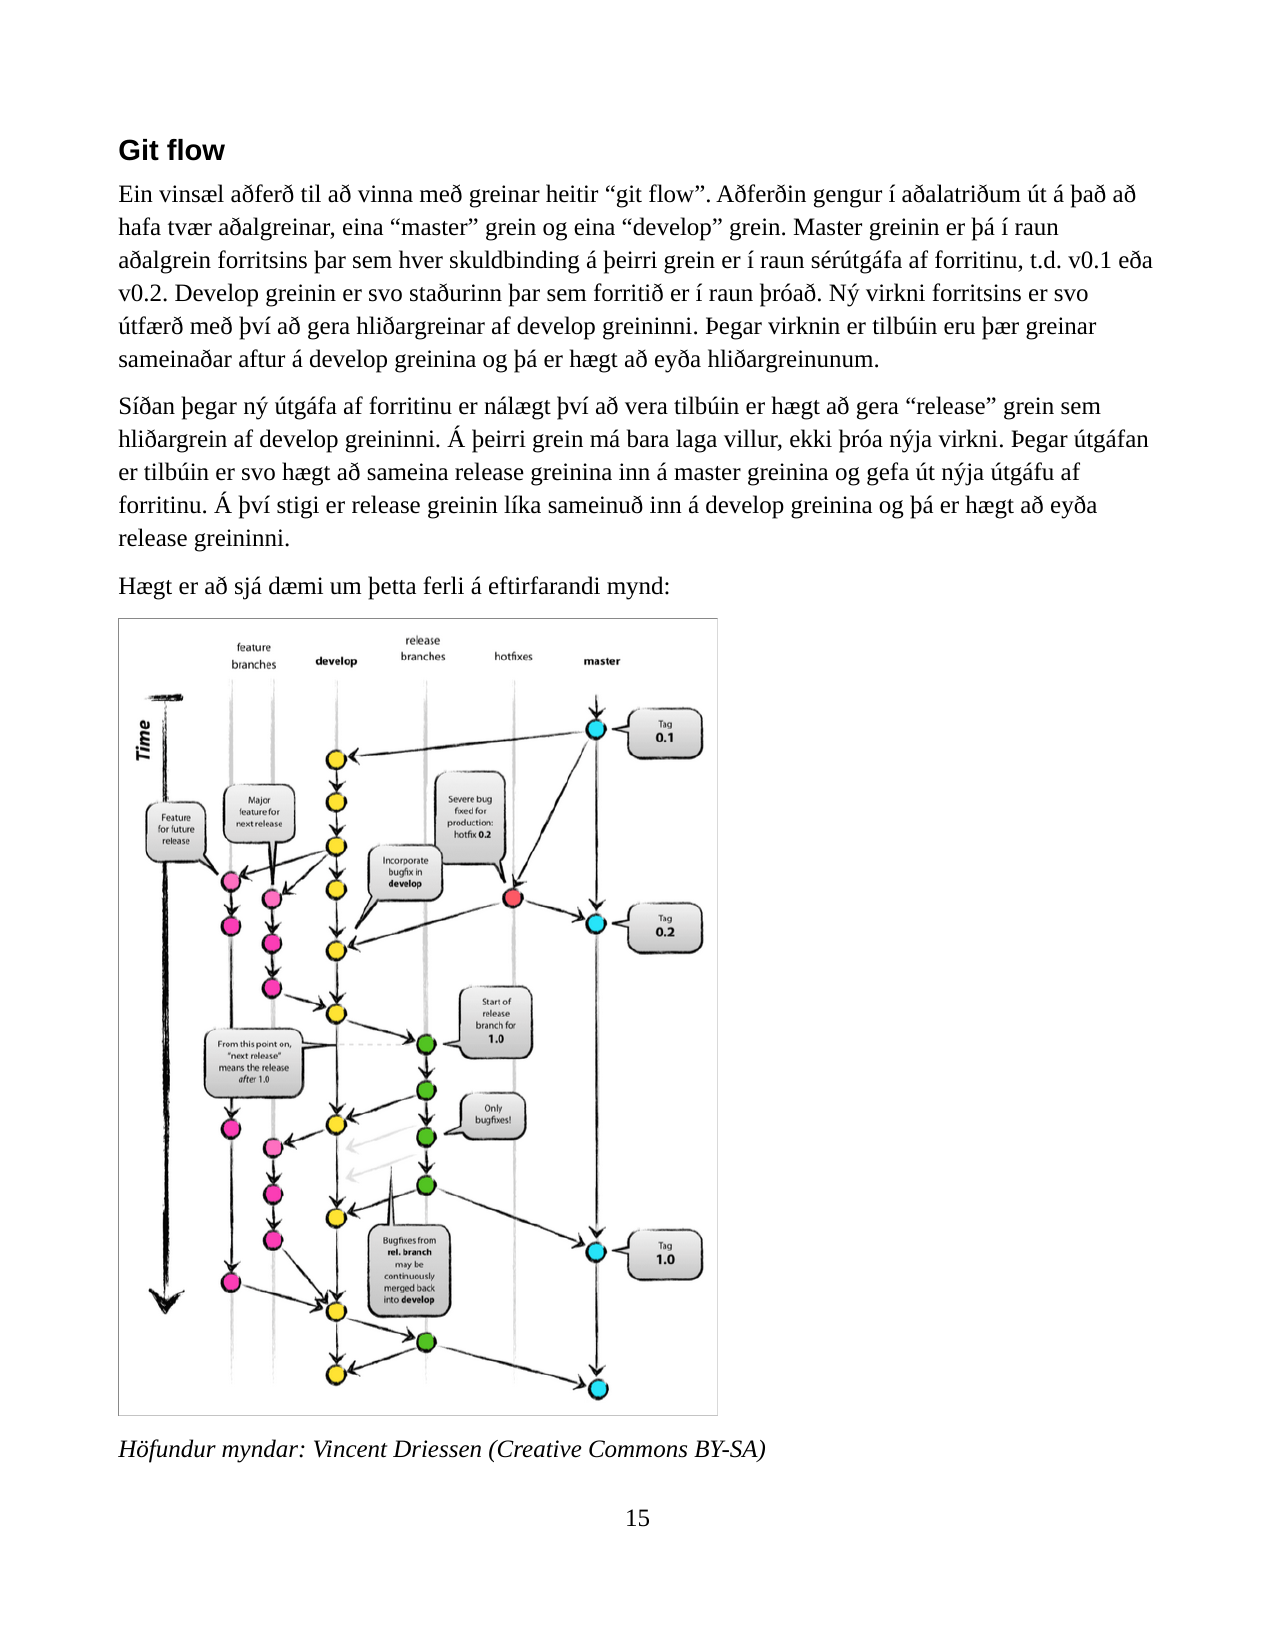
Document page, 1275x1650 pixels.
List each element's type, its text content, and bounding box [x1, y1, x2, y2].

text Ein vinsæl aðferð til að vinna með greinar heitir “git flow”. Aðferðin gengur í aðalatriðum út á það að hafa tvær aðalgreinar, eina “master” grein og eina “develop” grein. Master greinin er þá í raun aðalgrein forritsins þar sem hver skuldbinding á þeirri grein er í raun sérútgáfa af forritinu, t.d. v0.1 eða v0.2. Develop greinin er svo staðurinn þar sem forritið er í raun þróað. Ný virkni forritsins er svo útfærð með því að gera hliðargreinar af develop greininni. Þegar virknin er tilbúin eru þær greinar sameinaðar aftur á develop greinina og þá er hægt að eyða hliðargreinunum. [118, 179, 1157, 373]
picture [118, 618, 718, 1416]
subtitle Git flow [118, 133, 1157, 166]
text Hægt er að sjá dæmi um þetta ferli á eftirfarandi mynd: [118, 571, 1157, 600]
text Höfundur myndar: Vincent Driessen (Creative Commons BY-SA) [118, 1434, 1157, 1463]
text Síðan þegar ný útgáfa af forritinu er nálægt því að vera tilbúin er hægt að gera “release” grein sem hliðargrein af develop greininni. Á þeirri grein má bara laga villur, ekki þróa nýja virkni. Þegar útgáfan er tilbúin er svo hægt að sameina release greinina inn á master greinina og gefa út nýja útgáfu af forritinu. Á því stigi er release greinin líka sameinuð inn á develop greinina og þá er hægt að eyða release greininni. [118, 391, 1157, 552]
